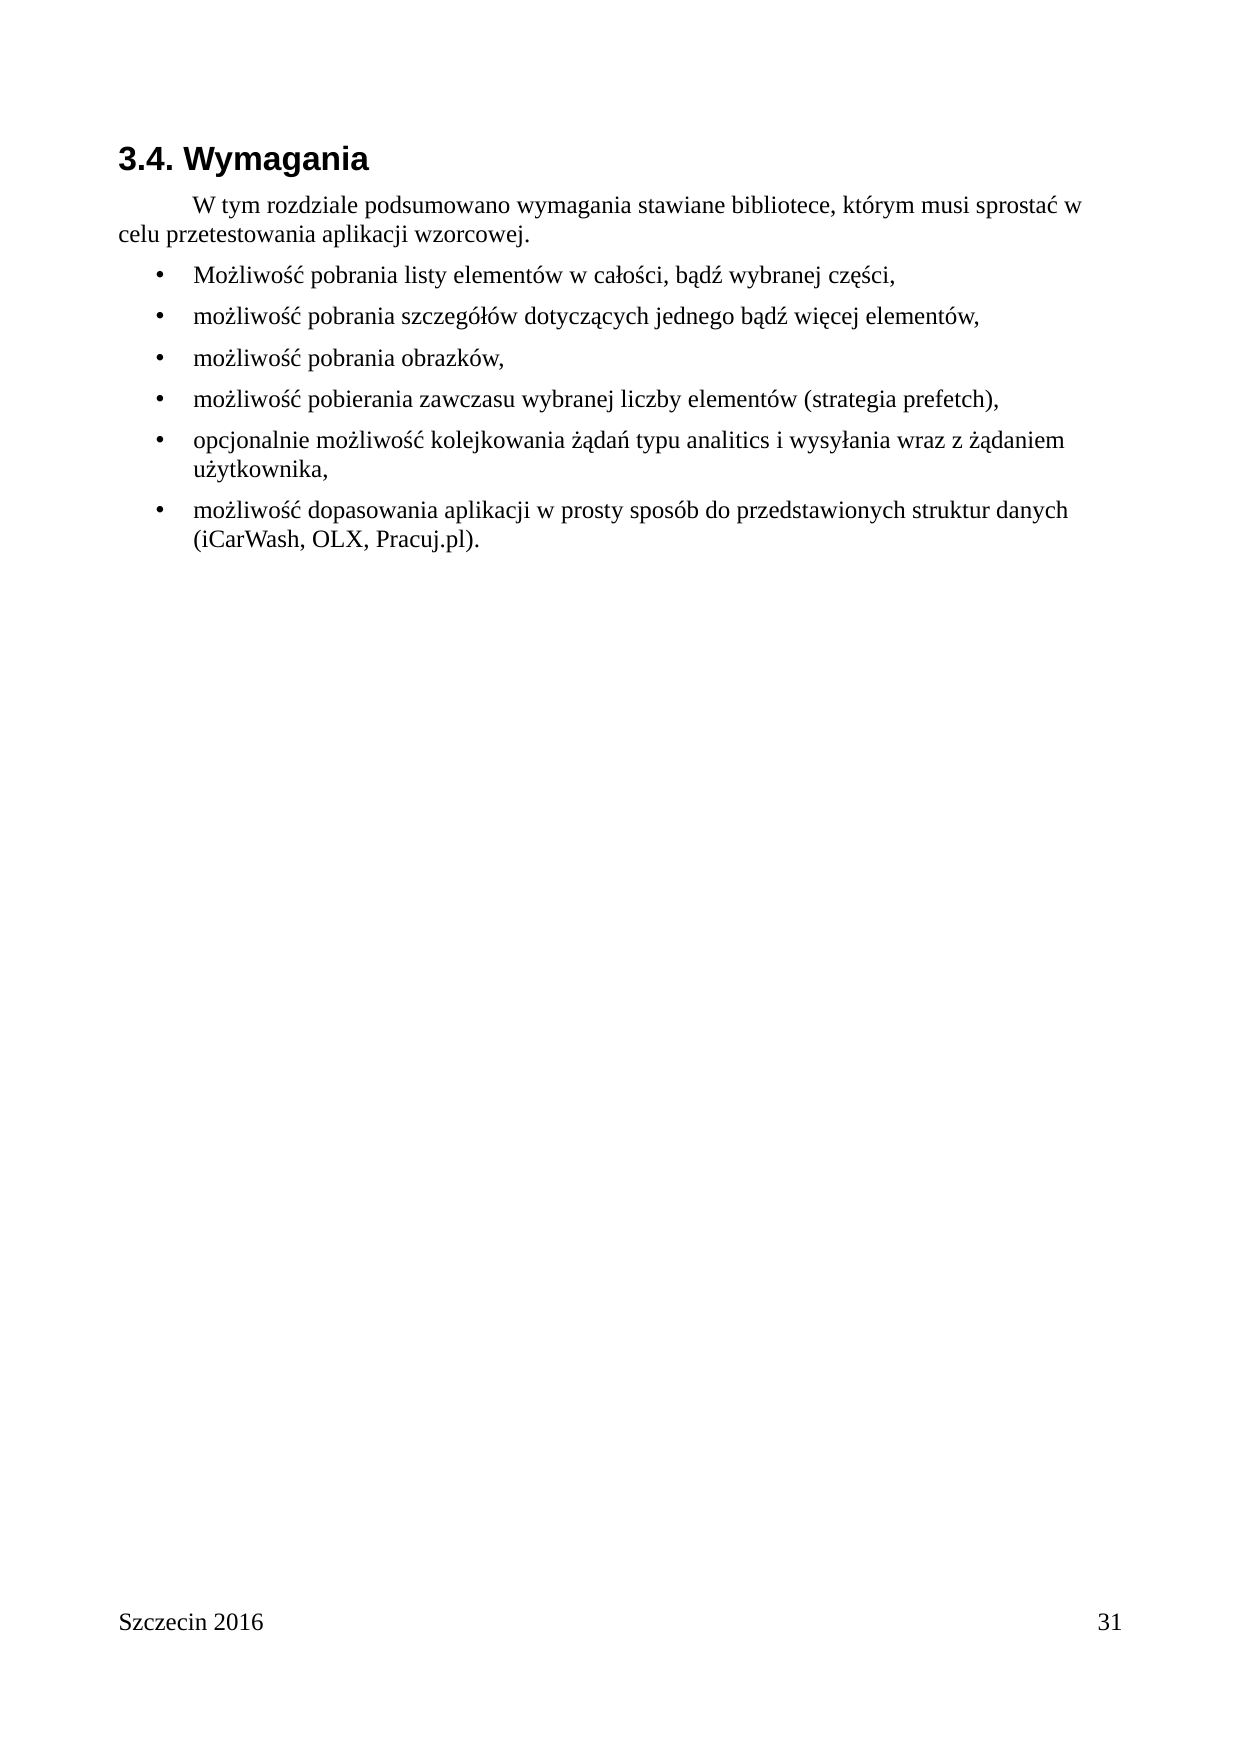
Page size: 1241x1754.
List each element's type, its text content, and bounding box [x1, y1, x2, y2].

list możliwość pobrania obrazków, [156, 343, 1122, 371]
text W tym rozdziale podsumowano wymagania stawiane bibliotece, którym musi sprostać w celu przetestowania aplikacji wzorcowej. [118, 190, 1122, 248]
list opcjonalnie możliwość kolejkowania żądań typu analitics i wysyłania wraz z żądaniem użytkownika, [156, 425, 1122, 483]
list Możliwość pobrania listy elementów w całości, bądź wybranej części, [156, 260, 1122, 289]
list możliwość pobierania zawczasu wybranej liczby elementów (strategia prefetch), [156, 384, 1122, 413]
subtitle 3.4. Wymagania [118, 139, 1122, 178]
list możliwość pobrania szczegółów dotyczących jednego bądź więcej elementów, [156, 301, 1122, 330]
list możliwość dopasowania aplikacji w prosty sposób do przedstawionych struktur danych (iCarWash, OLX, Pracuj.pl). [156, 495, 1122, 553]
